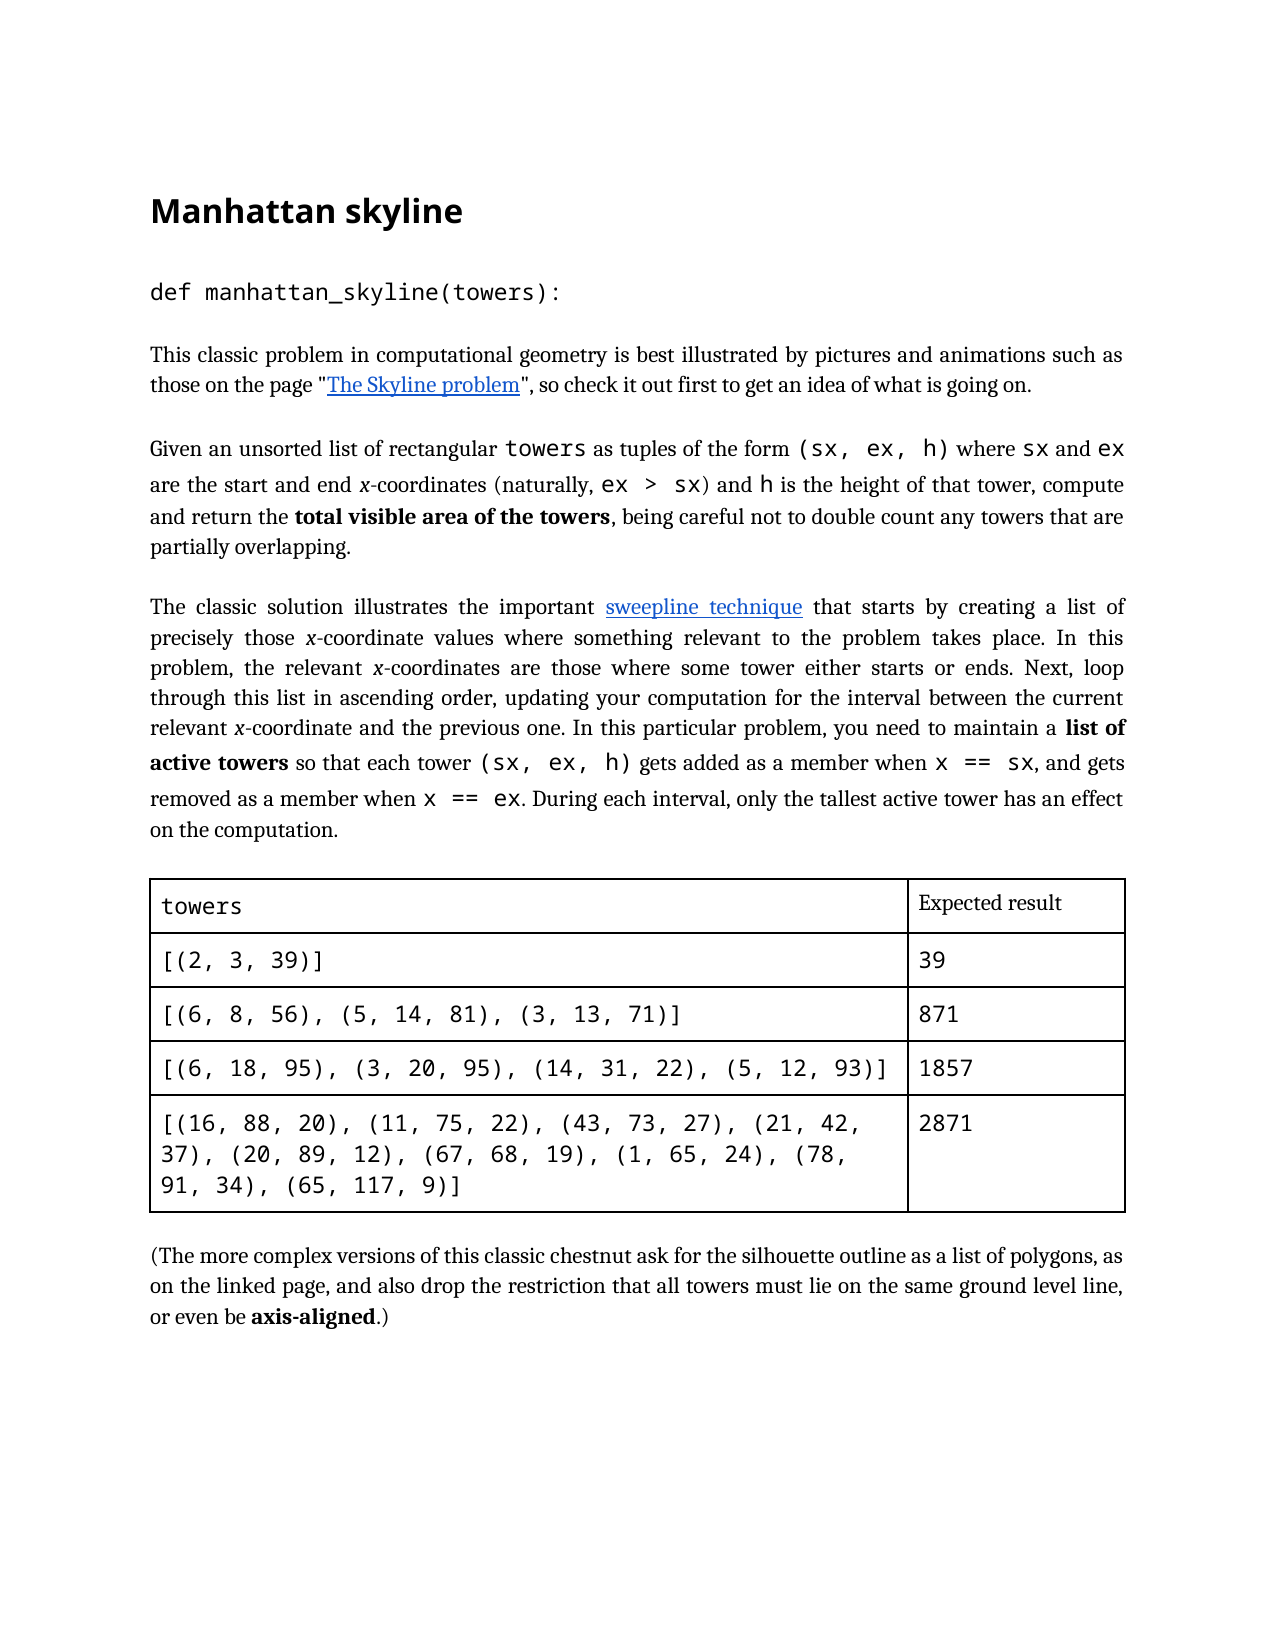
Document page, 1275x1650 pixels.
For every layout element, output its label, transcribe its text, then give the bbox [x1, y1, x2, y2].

table_cell 1857 [909, 1042, 1124, 1094]
table_header Expected result [909, 880, 1124, 932]
subtitle Manhattan skyline [150, 187, 1125, 233]
text Given an unsorted list of rectangular towers as tuples of the form (sx, ex, h) where sx and ex are the start and end x-coordinates (naturally, ex > sx) and h is the height of that tower, compute and return the total visible area of the towers, being careful not to double count any towers that are partially overlapping. [150, 432, 1125, 560]
text (The more complex versions of this classic chestnut ask for the silhouette outline as a list of polygons, as on the linked page, and also drop the restriction that all towers must lie on the same ground level line, or even be axis-aligned.) [150, 1243, 1125, 1330]
table_header towers [151, 880, 907, 932]
table_cell [(2, 3, 39)] [151, 934, 907, 986]
text The classic solution illustrates the important sweepline technique that starts by creating a list of precisely those x-coordinate values where something relevant to the problem takes place. In this problem, the relevant x-coordinates are those where some tower either starts or ends. Next, loop through this list in ascending order, updating your computation for the interval between the current relevant x-coordinate and the previous one. In this particular problem, you need to maintain a list of active towers so that each tower (sx, ex, h) gets added as a member when x == sx, and gets removed as a member when x == ex. During each interval, only the tallest active tower has an effect on the computation. [150, 594, 1125, 843]
table_cell [(6, 8, 56), (5, 14, 81), (3, 13, 71)] [151, 988, 907, 1040]
table_cell 871 [909, 988, 1124, 1040]
text def manhattan_skyline(towers): [150, 276, 1125, 307]
text This classic problem in computational geometry is best illustrated by pictures and animations such as those on the page "The Skyline problem", so check it out first to get an idea of what is going on. [150, 342, 1125, 398]
table_cell 39 [909, 934, 1124, 986]
table_cell 2871 [909, 1096, 1124, 1211]
table_cell [(16, 88, 20), (11, 75, 22), (43, 73, 27), (21, 42, 37), (20, 89, 12), (67, 68, 19), (1, 65, 24), (78, 91, 34), (65, 117, 9)] [151, 1096, 907, 1211]
table_cell [(6, 18, 95), (3, 20, 95), (14, 31, 22), (5, 12, 93)] [151, 1042, 907, 1094]
